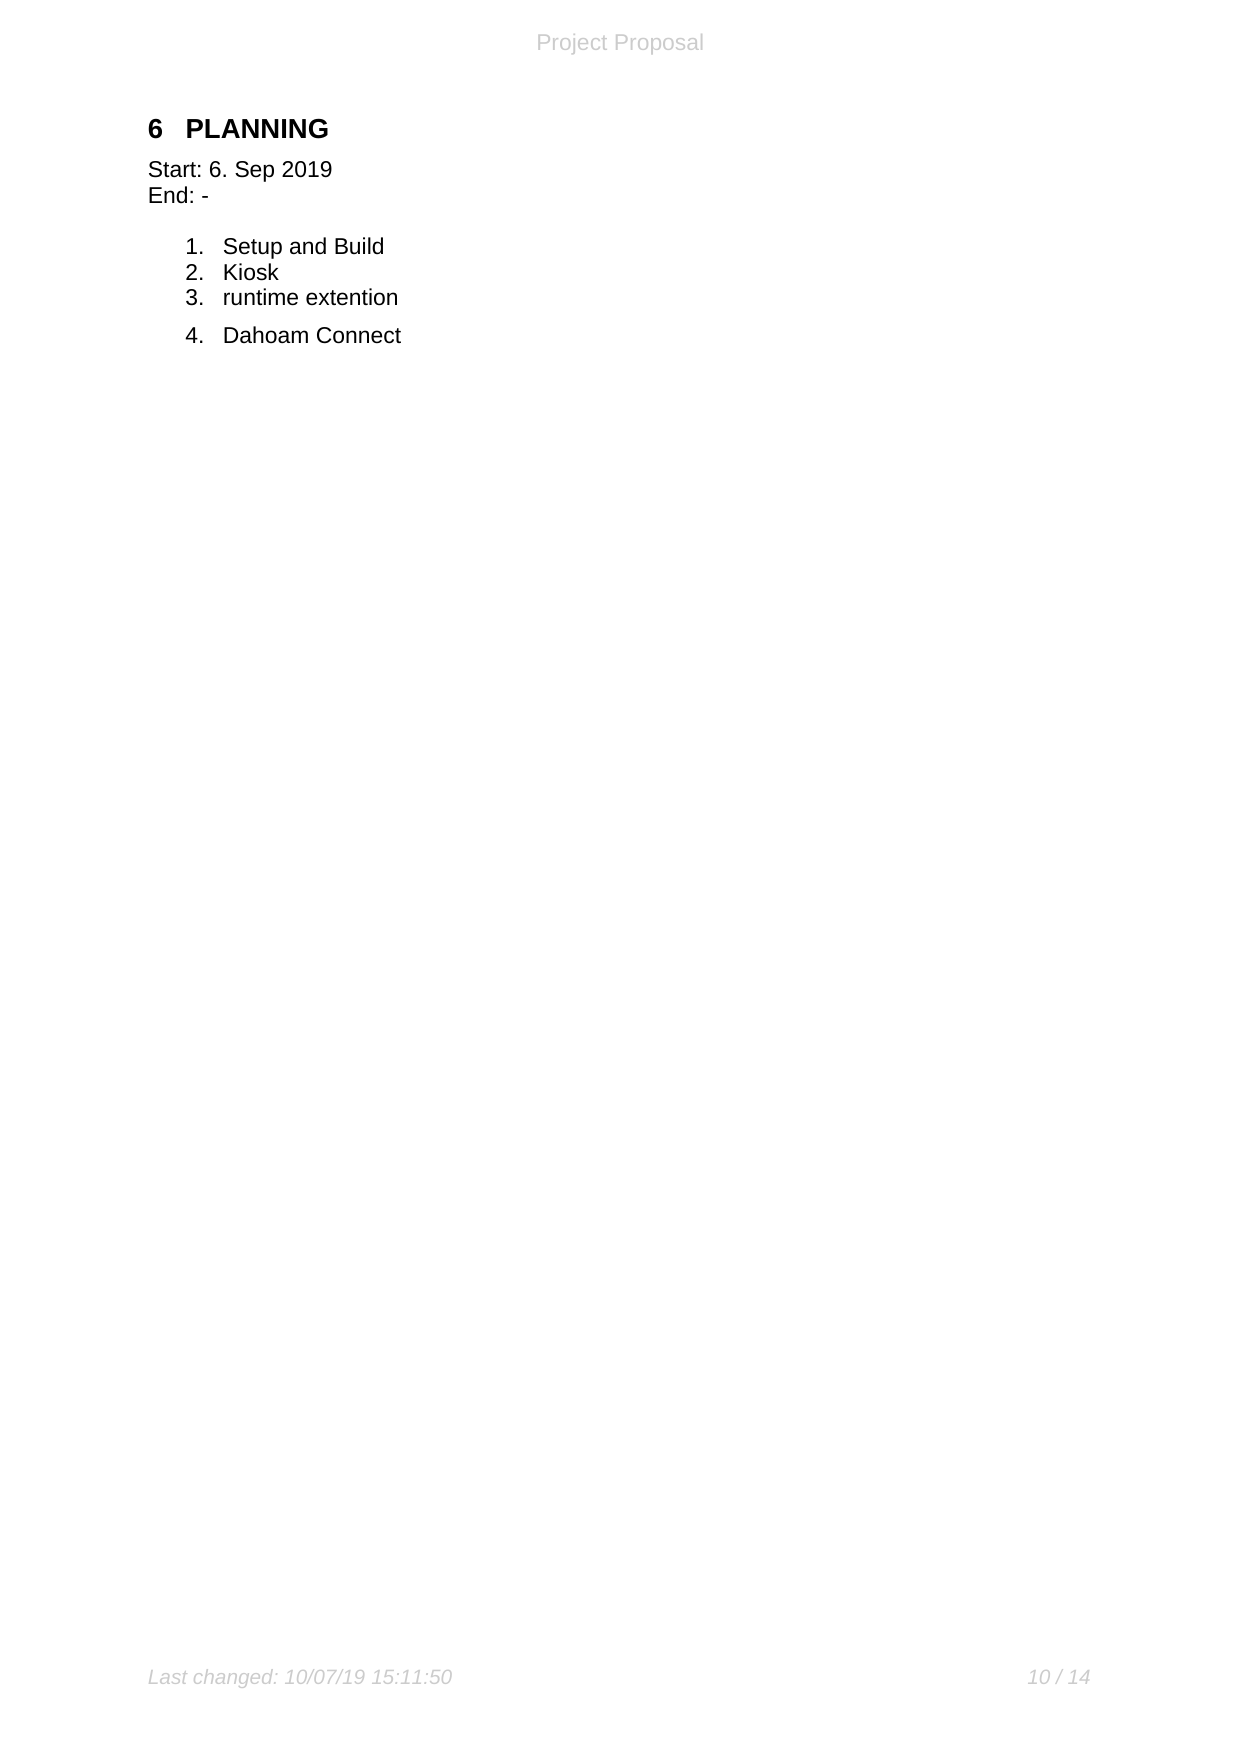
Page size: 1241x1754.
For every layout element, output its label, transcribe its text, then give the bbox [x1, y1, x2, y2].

list Setup and Build [185, 233, 1093, 259]
subtitle Planning [148, 113, 1093, 144]
list Kiosk [185, 259, 1093, 285]
text Start: 6. Sep 2019 [148, 157, 1093, 182]
list Dahoam Connect [185, 323, 1093, 348]
list runtime extention [185, 285, 1093, 310]
text End: - [148, 182, 1093, 208]
